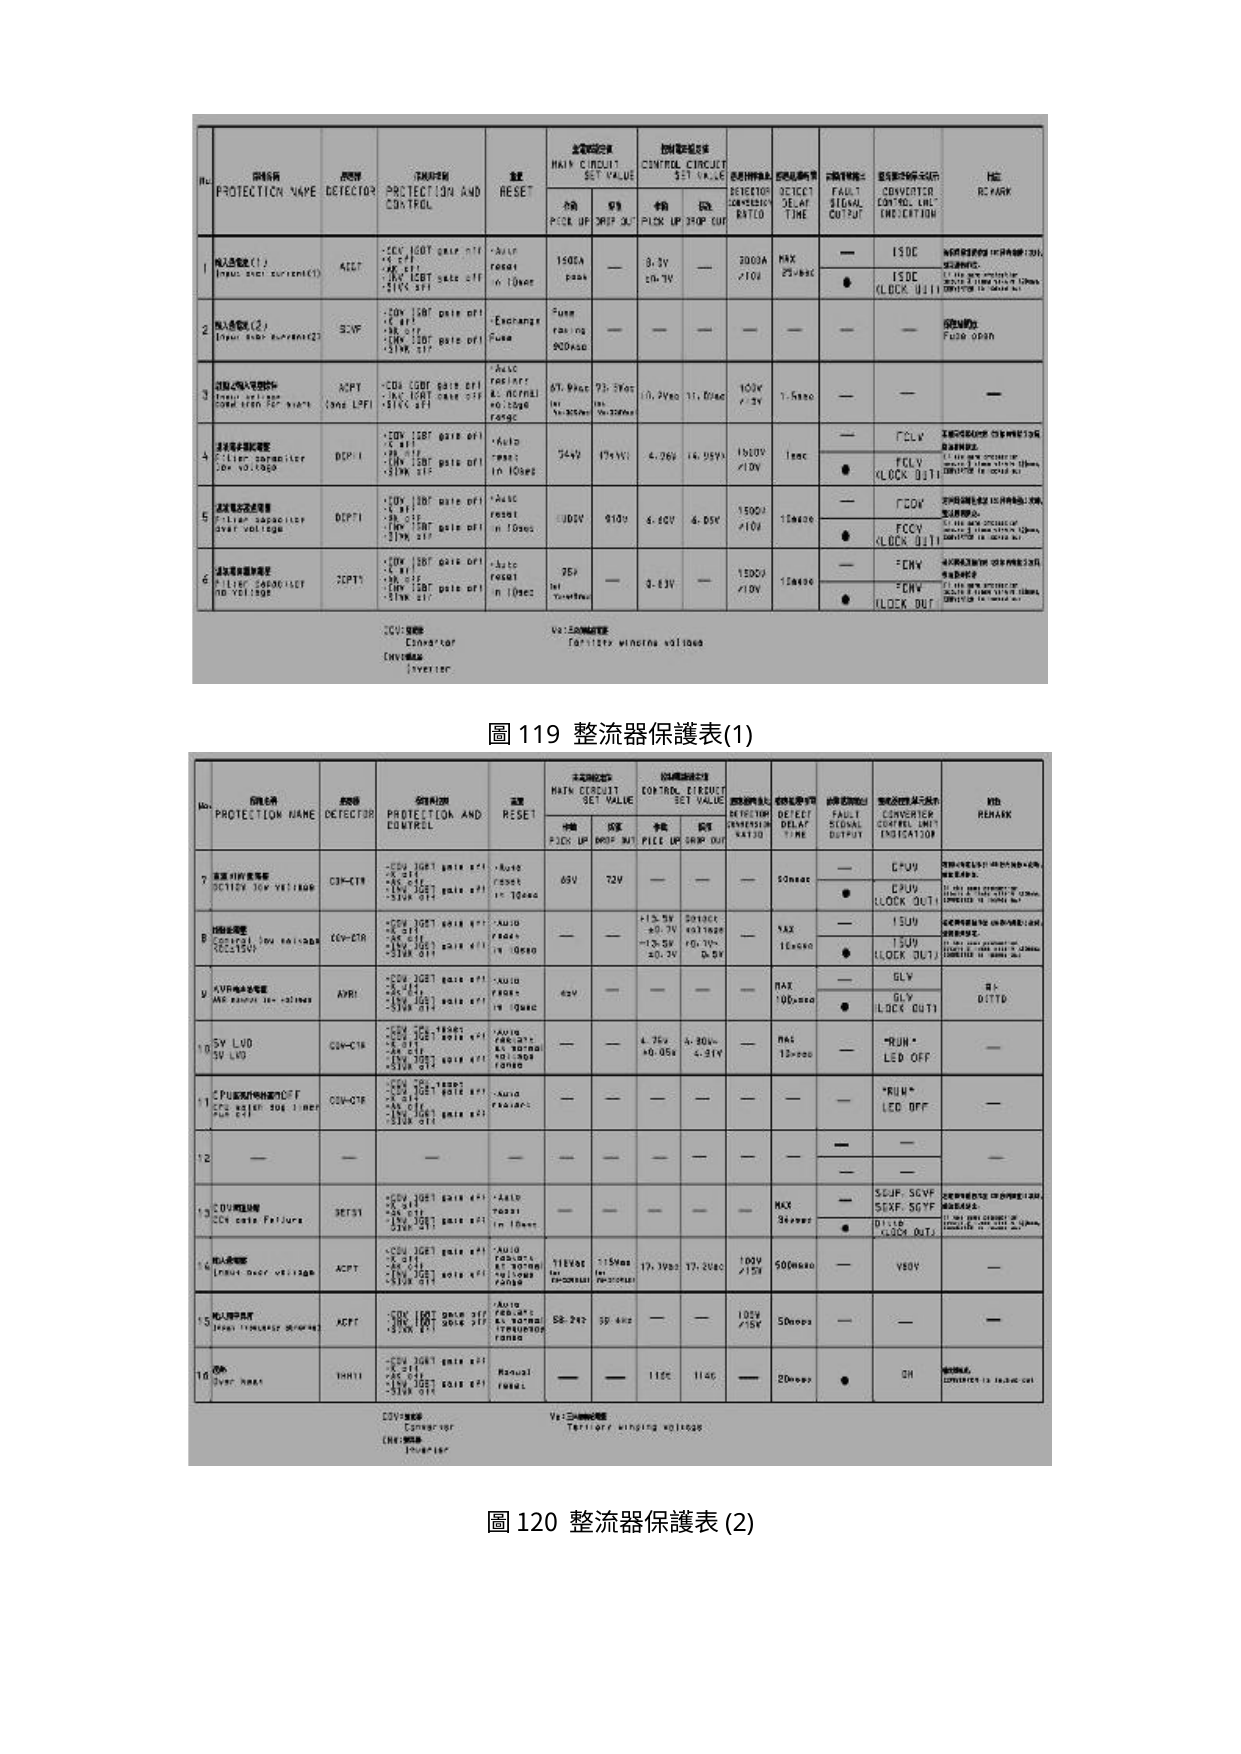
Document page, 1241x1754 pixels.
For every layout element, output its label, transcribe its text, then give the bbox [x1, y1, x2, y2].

picture [192, 114, 1048, 684]
picture [188, 752, 1052, 1466]
text 圖119 整流器保護表(1) [118, 714, 1122, 752]
text 圖120 整流器保護表 (2) [118, 1502, 1122, 1539]
